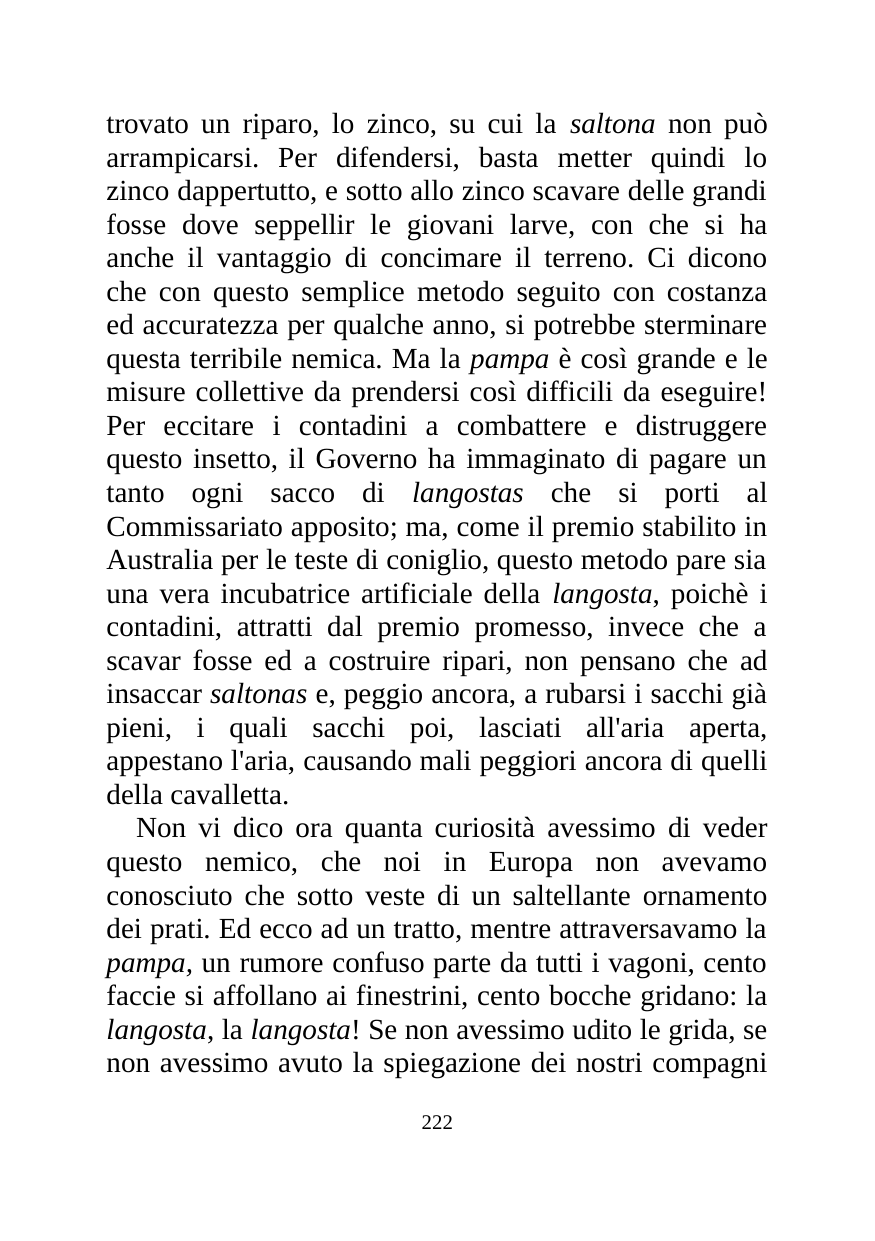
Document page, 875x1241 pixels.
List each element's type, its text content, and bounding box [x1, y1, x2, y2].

text trovato un riparo, lo zinco, su cui la saltona non può arrampicarsi. Per difendersi, basta metter quindi lo zinco dappertutto, e sotto allo zinco scavare delle grandi fosse dove seppellir le giovani larve, con che si ha anche il vantaggio di concimare il terreno. Ci dicono che con questo semplice metodo seguito con costanza ed accuratezza per qualche anno, si potrebbe sterminare questa terribile nemica. Ma la pampa è così grande e le misure collettive da prendersi così difficili da eseguire! Per eccitare i contadini a combattere e distruggere questo insetto, il Governo ha immaginato di pagare un tanto ogni sacco di langostas che si porti al Commissariato apposito; ma, come il premio stabilito in Australia per le teste di coniglio, questo metodo pare sia una vera incubatrice artificiale della langosta, poichè i contadini, attratti dal premio promesso, invece che a scavar fosse ed a costruire ripari, non pensano che ad insaccar saltonas e, peggio ancora, a rubarsi i sacchi già pieni, i quali sacchi poi, lasciati all'aria aperta, appestano l'aria, causando mali peggiori ancora di quelli della cavalletta. [106, 106, 768, 811]
text Non vi dico ora quanta curiosità avessimo di veder questo nemico, che noi in Europa non avevamo conosciuto che sotto veste di un saltellante ornamento dei prati. Ed ecco ad un tratto, mentre attraversavamo la pampa, un rumore confuso parte da tutti i vagoni, cento faccie si affollano ai finestrini, cento bocche gridano: la langosta, la langosta! Se non avessimo udito le grida, se non avessimo avuto la spiegazione dei nostri compagni [106, 811, 768, 1079]
